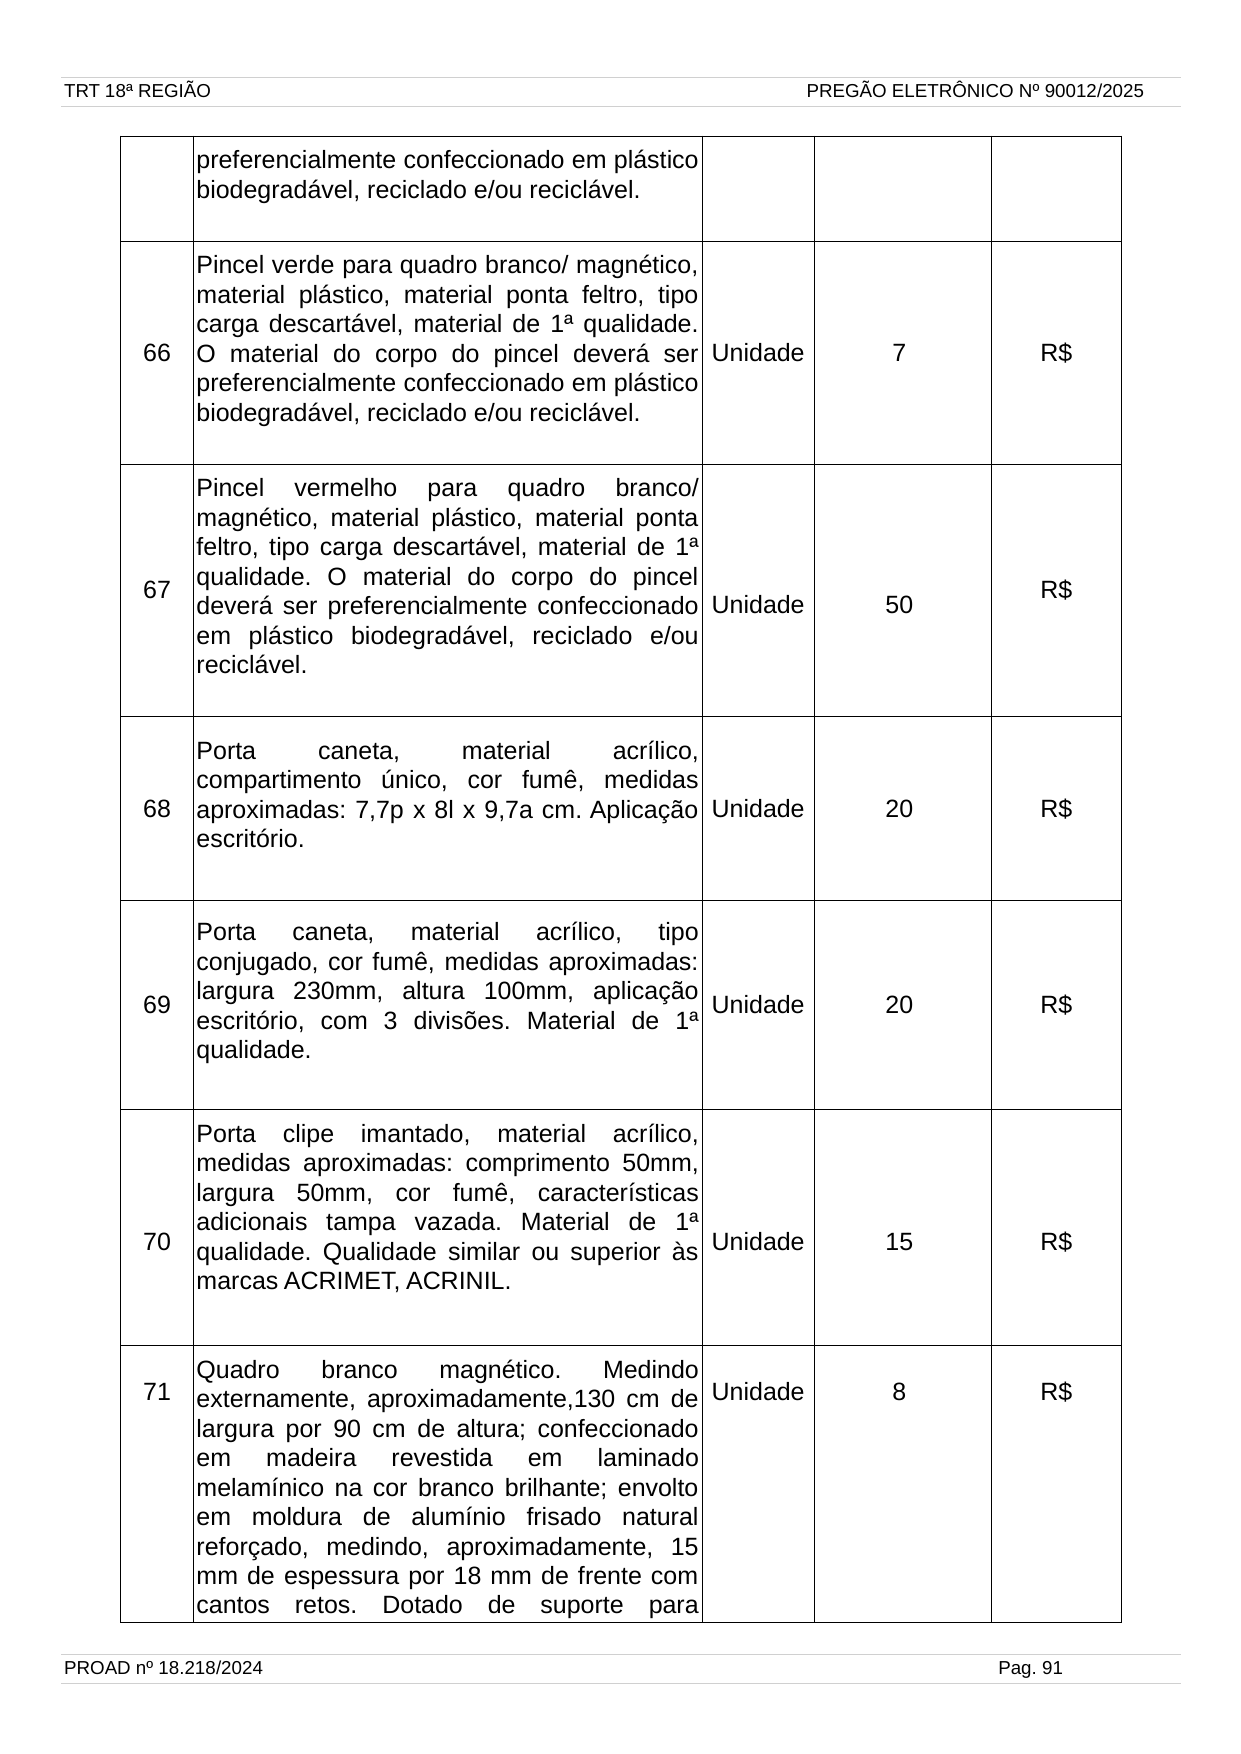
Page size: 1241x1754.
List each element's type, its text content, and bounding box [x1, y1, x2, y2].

table_cell 7 [815, 242, 991, 464]
table_cell Pincel verde para quadro branco/ magnético, material plástico, material ponta feltro, tipo carga descartável, material de 1ª qualidade. O material do corpo do pincel deverá ser preferencialmente confeccionado em plástico biodegradável, reciclado e/ou reciclável. [194, 242, 702, 464]
table_cell [815, 137, 991, 241]
table_cell 70 [121, 1110, 193, 1345]
table_cell R$ [992, 465, 1121, 716]
table_cell preferencialmente confeccionado em plástico biodegradável, reciclado e/ou reciclável. [194, 137, 702, 241]
table_cell 15 [815, 1110, 991, 1345]
table_cell R$ [992, 1346, 1121, 1622]
table_cell Unidade [703, 1110, 814, 1345]
table_cell R$ [992, 242, 1121, 464]
table_cell 8 [815, 1346, 991, 1622]
table_cell R$ [992, 717, 1121, 900]
table_cell 67 [121, 465, 193, 716]
table_cell 69 [121, 901, 193, 1109]
table_cell [703, 137, 814, 241]
table_cell [121, 137, 193, 241]
table_cell 71 [121, 1346, 193, 1622]
table_cell Unidade [703, 1346, 814, 1622]
table_cell Unidade [703, 901, 814, 1109]
table_cell 20 [815, 717, 991, 900]
table_cell 66 [121, 242, 193, 464]
table_cell Porta caneta, material acrílico, tipo conjugado, cor fumê, medidas aproximadas: largura 230mm, altura 100mm, aplicação escritório, com 3 divisões. Material de 1ª qualidade. [194, 901, 702, 1109]
table_cell Quadro branco magnético. Medindo externamente, aproximadamente,130 cm de largura por 90 cm de altura; confeccionado em madeira revestida em laminado melamínico na cor branco brilhante; envolto em moldura de alumínio frisado natural reforçado, medindo, aproximadamente, 15 mm de espessura por 18 mm de frente com cantos retos. Dotado de suporte para [194, 1346, 702, 1622]
table_cell 20 [815, 901, 991, 1109]
table_cell Pincel vermelho para quadro branco/ magnético, material plástico, material ponta feltro, tipo carga descartável, material de 1ª qualidade. O material do corpo do pincel deverá ser preferencialmente confeccionado em plástico biodegradável, reciclado e/ou reciclável. [194, 465, 702, 716]
table_cell 50 [815, 465, 991, 716]
table_cell 68 [121, 717, 193, 900]
table_cell R$ [992, 1110, 1121, 1345]
table_cell Unidade [703, 242, 814, 464]
table_cell Unidade [703, 465, 814, 716]
table_cell R$ [992, 901, 1121, 1109]
table_cell Porta caneta, material acrílico, compartimento único, cor fumê, medidas aproximadas: 7,7p x 8l x 9,7a cm. Aplicação escritório. [194, 717, 702, 900]
table_cell [992, 137, 1121, 241]
table_cell Porta clipe imantado, material acrílico, medidas aproximadas: comprimento 50mm, largura 50mm, cor fumê, características adicionais tampa vazada. Material de 1ª qualidade. Qualidade similar ou superior às marcas ACRIMET, ACRINIL. [194, 1110, 702, 1345]
table_cell Unidade [703, 717, 814, 900]
